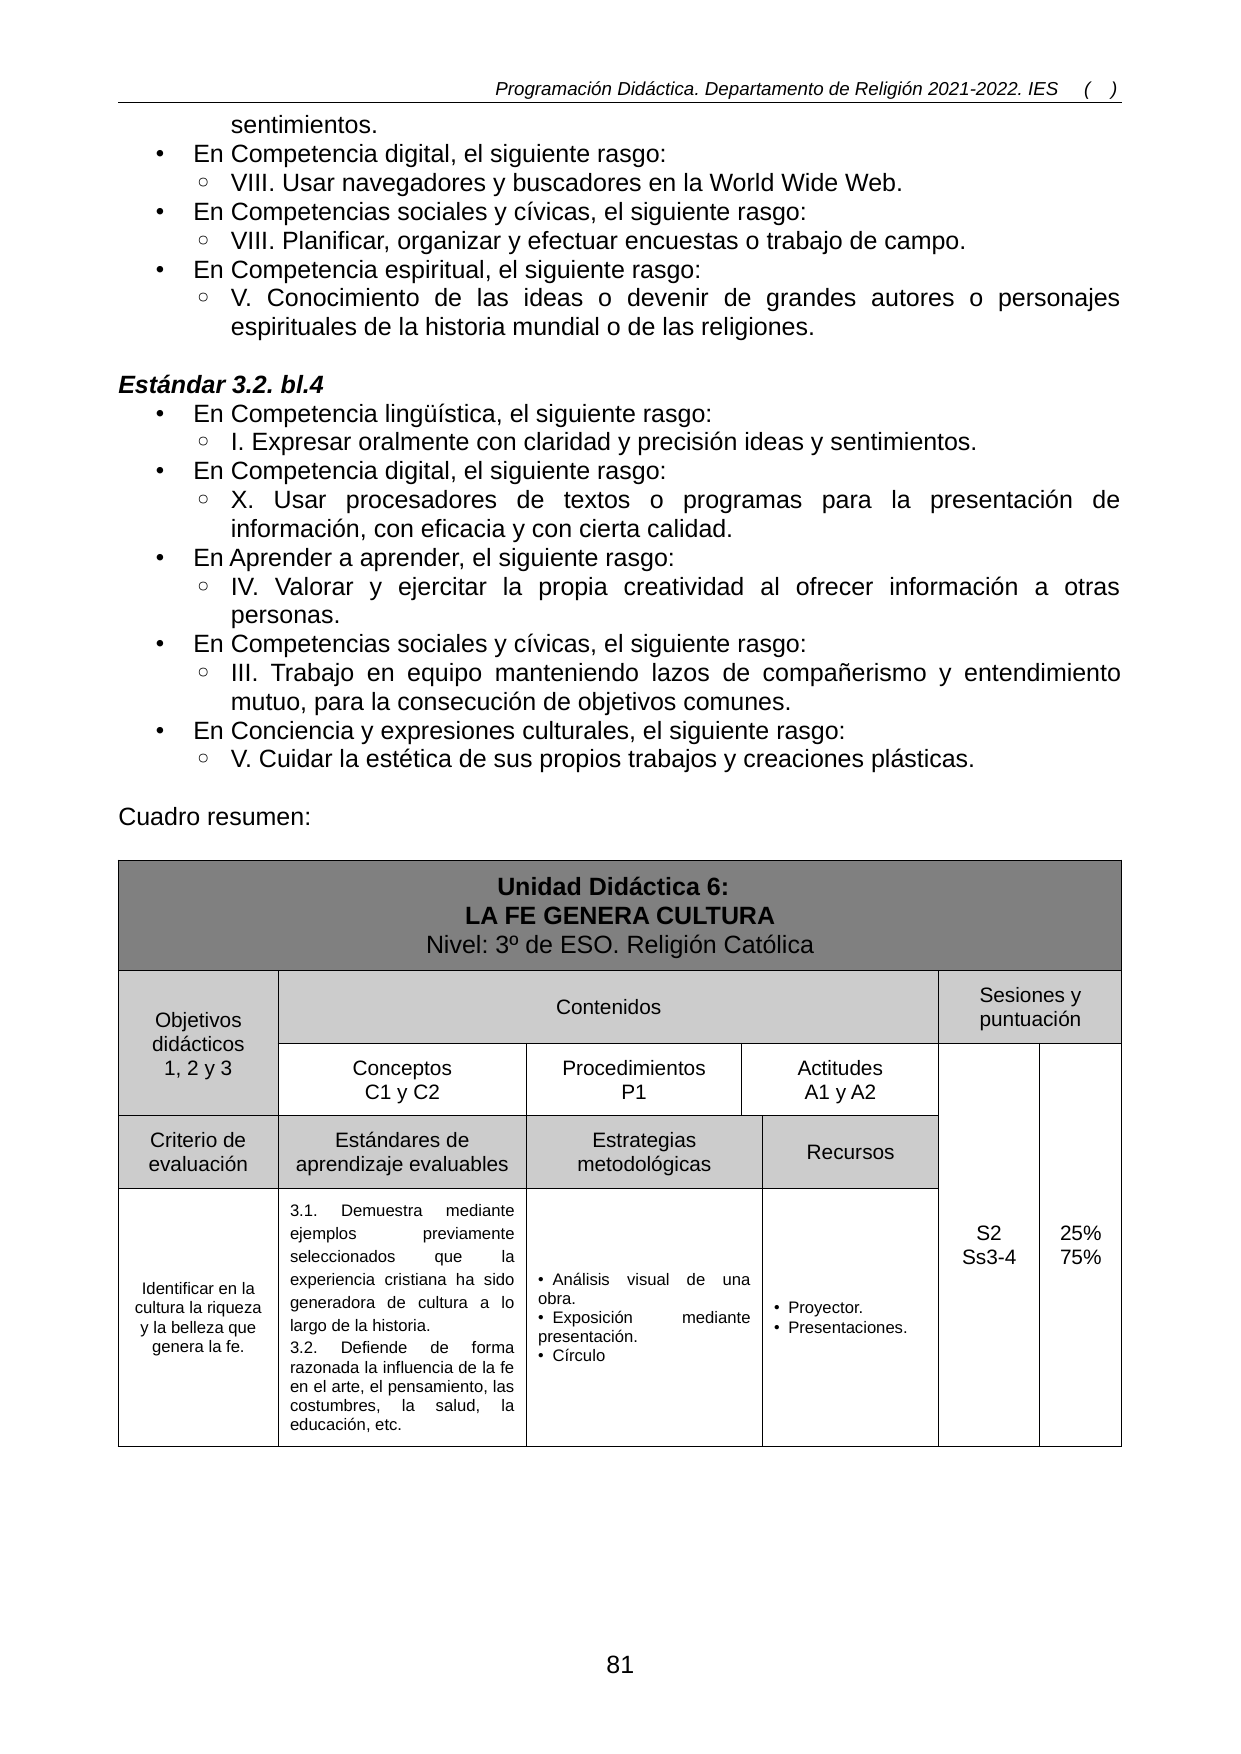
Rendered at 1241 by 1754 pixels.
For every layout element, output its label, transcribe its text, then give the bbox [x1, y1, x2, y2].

list V. Cuidar la estética de sus propios trabajos y creaciones plásticas. [193, 744, 1122, 773]
text Estándar 3.2. bl.4 [118, 370, 1122, 398]
table_cell Contenidos [279, 971, 938, 1043]
table_cell Objetivos didácticos 1, 2 y 3 [119, 971, 278, 1115]
text Cuadro resumen: [118, 802, 1122, 831]
list En Competencia lingüística, el siguiente rasgo: [156, 398, 1122, 427]
table_cell Actitudes A1 y A2 [742, 1044, 938, 1115]
list VIII. Usar navegadores y buscadores en la World Wide Web. [193, 168, 1122, 197]
table_cell 3.1. Demuestra mediante ejemplos previamente seleccionados que la experiencia cristiana ha sido generadora de cultura a lo largo de la historia. 3.2. Defiende de forma razonada la influencia de la fe en el arte, el pensamiento, las costumbres, la salud, la educación, etc. [279, 1189, 526, 1446]
list X. Usar procesadores de textos o programas para la presentación de información, con eficacia y con cierta calidad. [193, 485, 1122, 543]
list V. Conocimiento de las ideas o devenir de grandes autores o personajes espirituales de la historia mundial o de las religiones. [193, 283, 1122, 341]
table_cell Conceptos C1 y C2 [279, 1044, 526, 1115]
list En Conciencia y expresiones culturales, el siguiente rasgo: [156, 716, 1122, 744]
list En Aprender a aprender, el siguiente rasgo: [156, 543, 1122, 572]
table_cell Proyector. Presentaciones. [763, 1189, 938, 1446]
list En Competencia digital, el siguiente rasgo: [156, 456, 1122, 485]
table_header Unidad Didáctica 6: LA FE GENERA CULTURA Nivel: 3º de ESO. Religión Católica [119, 861, 1121, 970]
list IV. Valorar y ejercitar la propia creatividad al ofrecer información a otras personas. [193, 572, 1122, 629]
table_cell Criterio de evaluación [119, 1116, 278, 1188]
list En Competencia digital, el siguiente rasgo: [156, 139, 1122, 168]
table_cell Estándares de aprendizaje evaluables [279, 1116, 526, 1188]
table_cell Sesiones y puntuación [939, 971, 1121, 1043]
list En Competencia espiritual, el siguiente rasgo: [156, 254, 1122, 283]
table_cell Análisis visual de una obra. Exposición mediante presentación. Círculo [527, 1189, 762, 1446]
list En Competencias sociales y cívicas, el siguiente rasgo: [156, 629, 1122, 658]
list sentimientos. [193, 110, 1122, 139]
list VIII. Planificar, organizar y efectuar encuestas o trabajo de campo. [193, 226, 1122, 254]
table_cell Recursos [763, 1116, 938, 1188]
table_cell Estrategias metodológicas [527, 1116, 762, 1188]
table_cell 25% 75% [1040, 1044, 1121, 1446]
table_cell Identificar en la cultura la riqueza y la belleza que genera la fe. [119, 1189, 278, 1446]
table_cell S2 Ss3-4 [939, 1044, 1039, 1446]
list En Competencias sociales y cívicas, el siguiente rasgo: [156, 197, 1122, 226]
list I. Expresar oralmente con claridad y precisión ideas y sentimientos. [193, 427, 1122, 456]
list III. Trabajo en equipo manteniendo lazos de compañerismo y entendimiento mutuo, para la consecución de objetivos comunes. [193, 658, 1122, 716]
table_cell Procedimientos P1 [527, 1044, 741, 1115]
